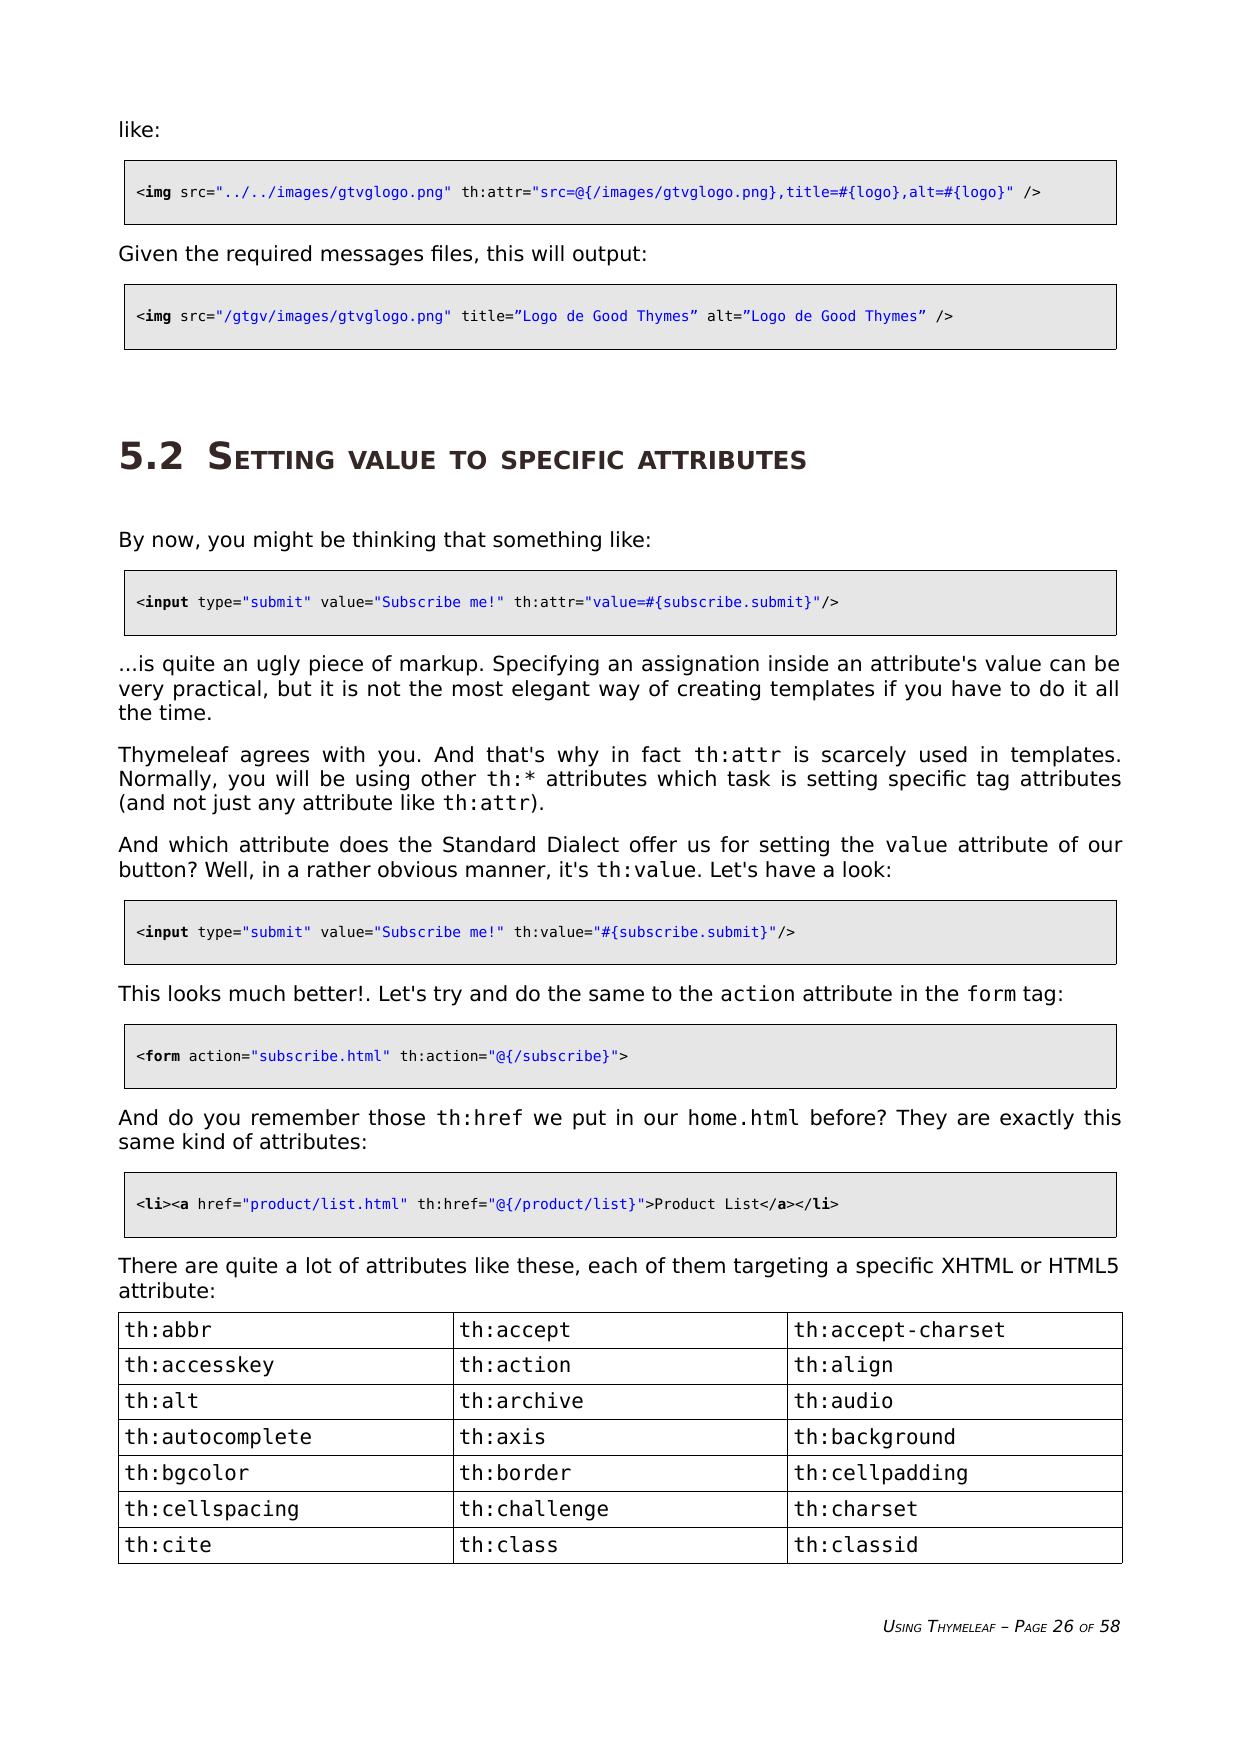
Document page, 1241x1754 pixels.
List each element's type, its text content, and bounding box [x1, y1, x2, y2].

table_cell th:class [454, 1528, 787, 1563]
text ...is quite an ugly piece of markup. Specifying an assignation inside an attribute's value can be very practical, but it is not the most elegant way of creating templates if you have to do it all the time. [118, 652, 1122, 725]
table_cell th:challenge [454, 1492, 787, 1527]
table_cell th:autocomplete [119, 1420, 453, 1455]
table_cell th:align [788, 1349, 1122, 1383]
text <input type="submit" value="Subscribe me!" th:value="#{subscribe.submit}"/> [125, 901, 1116, 964]
table_cell th:archive [454, 1385, 787, 1419]
table_header th:abbr [119, 1313, 453, 1348]
subtitle Setting value to specific attributes [118, 434, 1122, 478]
text This looks much better!. Let's try and do the same to the action attribute in the form tag: [118, 982, 1122, 1006]
table_cell th:accesskey [119, 1349, 453, 1383]
table_header th:accept [454, 1313, 787, 1348]
table_cell th:cite [119, 1528, 453, 1563]
text like: [118, 118, 1122, 142]
text Given the required messages files, this will output: [118, 242, 1122, 267]
table_cell th:action [454, 1349, 787, 1383]
table_cell th:background [788, 1420, 1122, 1455]
table_cell th:axis [454, 1420, 787, 1455]
table_cell th:charset [788, 1492, 1122, 1527]
text <form action="subscribe.html" th:action="@{/subscribe}"> [125, 1025, 1116, 1088]
text <img src="../../images/gtvglogo.png" th:attr="src=@{/images/gtvglogo.png},title=#{logo},alt=#{logo}" /> [125, 161, 1116, 224]
table_cell th:cellspacing [119, 1492, 453, 1527]
text <li><a href="product/list.html" th:href="@{/product/list}">Product List</a></li> [125, 1173, 1116, 1237]
text And which attribute does the Standard Dialect offer us for setting the value attribute of our button? Well, in a rather obvious manner, it's th:value. Let's have a look: [118, 833, 1122, 882]
table_cell th:alt [119, 1385, 453, 1419]
table_cell th:classid [788, 1528, 1122, 1563]
text Thymeleaf agrees with you. And that's why in fact th:attr is scarcely used in templates. Normally, you will be using other th:* attributes which task is setting specific tag attributes (and not just any attribute like th:attr). [118, 743, 1122, 816]
text <img src="/gtgv/images/gtvglogo.png" title=”Logo de Good Thymes” alt=”Logo de Good Thymes” /> [125, 285, 1116, 349]
text By now, you might be thinking that something like: [118, 528, 1122, 552]
table_cell th:cellpadding [788, 1456, 1122, 1491]
text <input type="submit" value="Subscribe me!" th:attr="value=#{subscribe.submit}"/> [125, 571, 1116, 635]
table_cell th:border [454, 1456, 787, 1491]
table_cell th:bgcolor [119, 1456, 453, 1491]
text There are quite a lot of attributes like these, each of them targeting a specific XHTML or HTML5 attribute: [118, 1254, 1122, 1303]
table_cell th:audio [788, 1385, 1122, 1419]
text And do you remember those th:href we put in our home.html before? They are exactly this same kind of attributes: [118, 1106, 1122, 1154]
table_header th:accept-charset [788, 1313, 1122, 1348]
